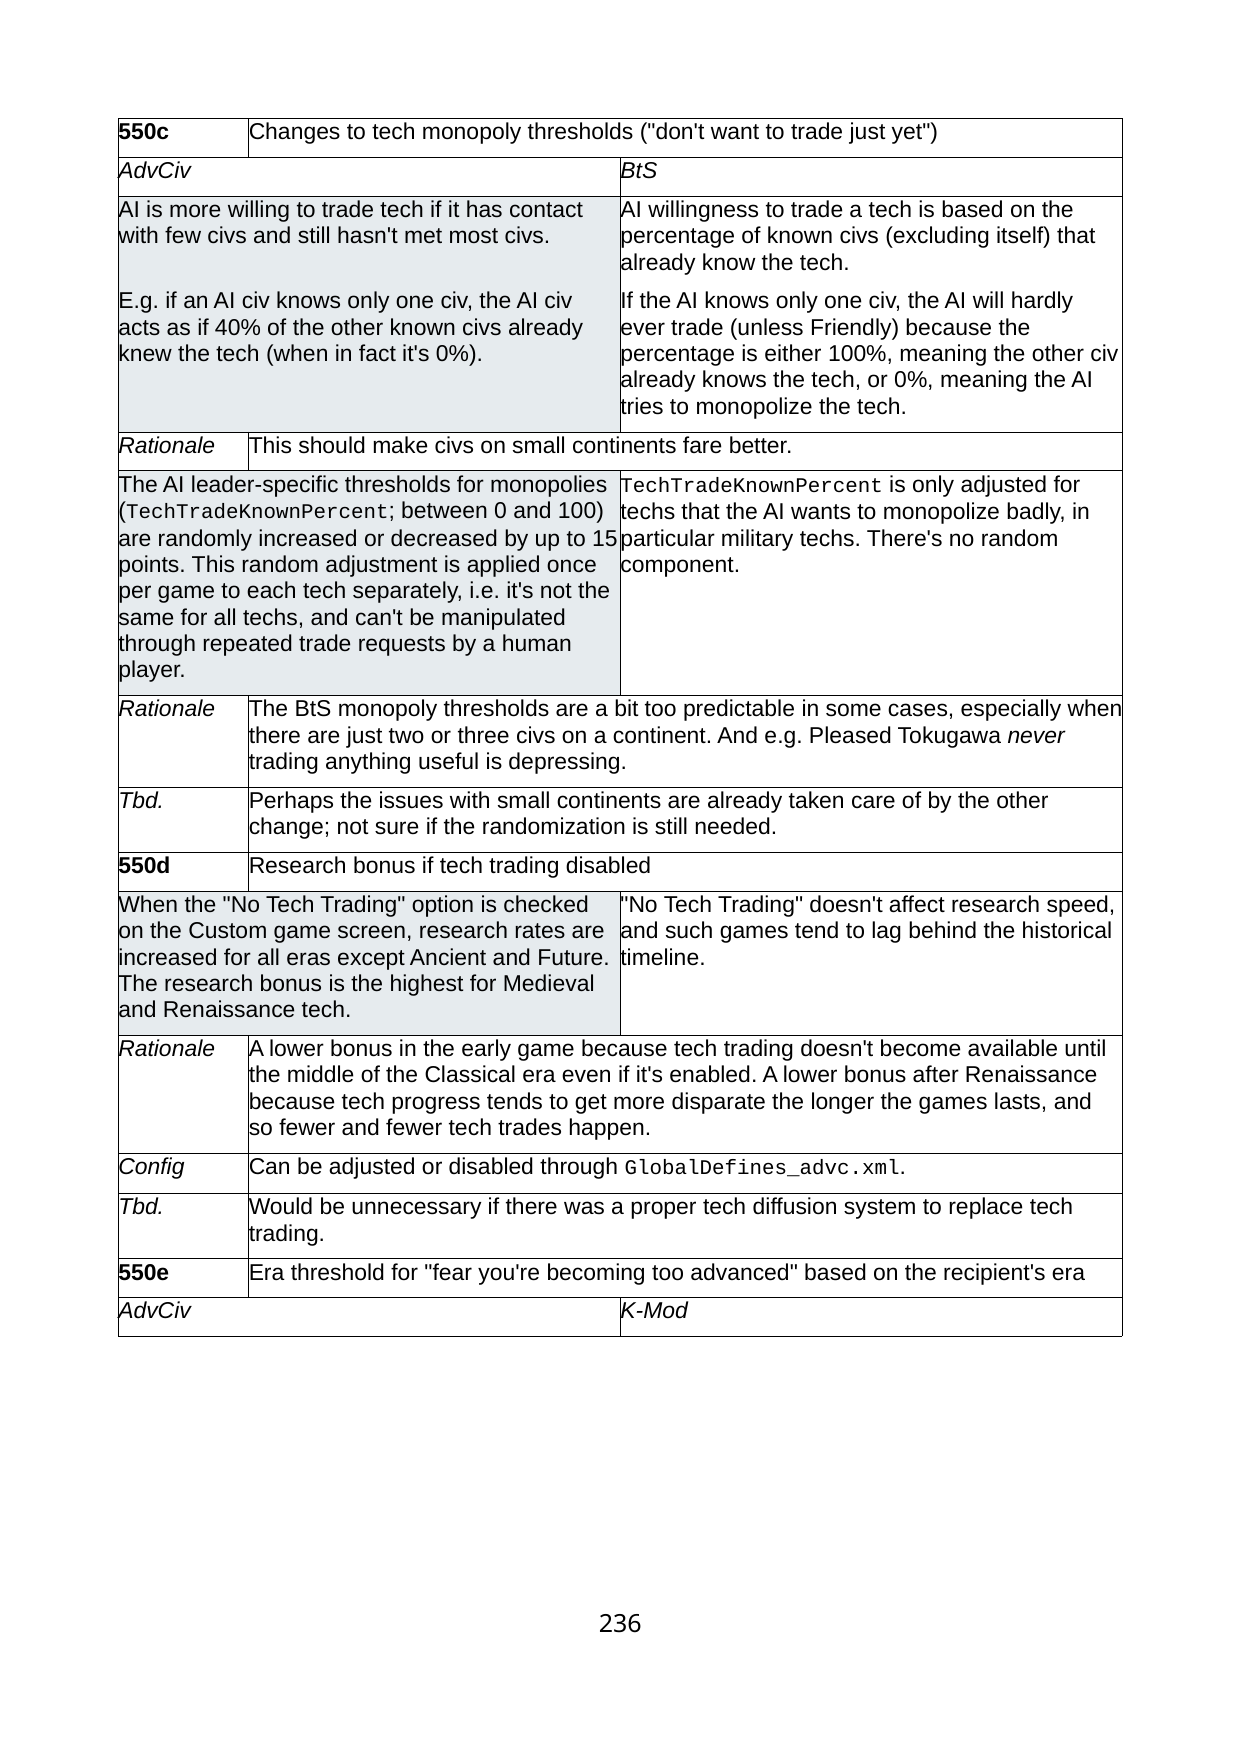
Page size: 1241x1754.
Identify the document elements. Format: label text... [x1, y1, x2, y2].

table_cell Can be adjusted or disabled through GlobalDefines_advc.xml. [249, 1154, 1122, 1193]
table_cell Tbd. [119, 788, 248, 852]
table_cell Rationale [119, 1036, 248, 1153]
table_cell Tbd. [119, 1194, 248, 1258]
table_cell Era threshold for "fear you're becoming too advanced" based on the recipient's era [249, 1259, 1122, 1297]
table_cell Perhaps the issues with small continents are already taken care of by the other change; not sure if the randomization is still needed. [249, 788, 1122, 852]
table_cell Changes to tech monopoly thresholds ("don't want to trade just yet") [249, 119, 1122, 157]
table_cell AI willingness to trade a tech is based on the percentage of known civs (excluding itself) that already know the tech. If the AI knows only one civ, the AI will hardly ever trade (unless Friendly) because the percentage is either 100%, meaning the other civ already knows the tech, or 0%, meaning the AI tries to monopolize the tech. [621, 197, 1122, 432]
table_cell BtS [621, 158, 1122, 196]
table_cell Config [119, 1154, 248, 1193]
table_cell This should make civs on small continents fare better. [249, 433, 1122, 470]
table_cell 550e [119, 1259, 248, 1297]
table_cell Rationale [119, 696, 248, 787]
table_cell 550c [119, 119, 248, 157]
table_cell Rationale [119, 433, 248, 470]
table_cell "No Tech Trading" doesn't affect research speed, and such games tend to lag behind the historical timeline. [621, 892, 1122, 1035]
table_cell Would be unnecessary if there was a proper tech diffusion system to replace tech trading. [249, 1194, 1122, 1258]
table_cell TechTradeKnownPercent is only adjusted for techs that the AI wants to monopolize badly, in particular military techs. There's no random component. [621, 471, 1122, 695]
table_cell The AI leader-specific thresholds for monopolies (TechTradeKnownPercent; between 0 and 100) are randomly increased or decreased by up to 15 points. This random adjustment is applied once per game to each tech separately, i.e. it's not the same for all techs, and can't be manipulated through repeated trade requests by a human player. [119, 471, 620, 695]
table_cell A lower bonus in the early game because tech trading doesn't become available until the middle of the Classical era even if it's enabled. A lower bonus after Renaissance because tech progress tends to get more disparate the longer the games lasts, and so fewer and fewer tech trades happen. [249, 1036, 1122, 1153]
table_cell AdvCiv [119, 1298, 620, 1336]
table_cell K-Mod [621, 1298, 1122, 1336]
table_cell The BtS monopoly thresholds are a bit too predictable in some cases, especially when there are just two or three civs on a continent. And e.g. Pleased Tokugawa never trading anything useful is depressing. [249, 696, 1122, 787]
table_cell Research bonus if tech trading disabled [249, 853, 1122, 891]
table_cell 550d [119, 853, 248, 891]
table_cell AI is more willing to trade tech if it has contact with few civs and still hasn't met most civs. E.g. if an AI civ knows only one civ, the AI civ acts as if 40% of the other known civs already knew the tech (when in fact it's 0%). [119, 197, 620, 432]
table_cell When the "No Tech Trading" option is checked on the Custom game screen, research rates are increased for all eras except Ancient and Future. The research bonus is the highest for Medieval and Renaissance tech. [119, 892, 620, 1035]
table_cell AdvCiv [119, 158, 620, 196]
